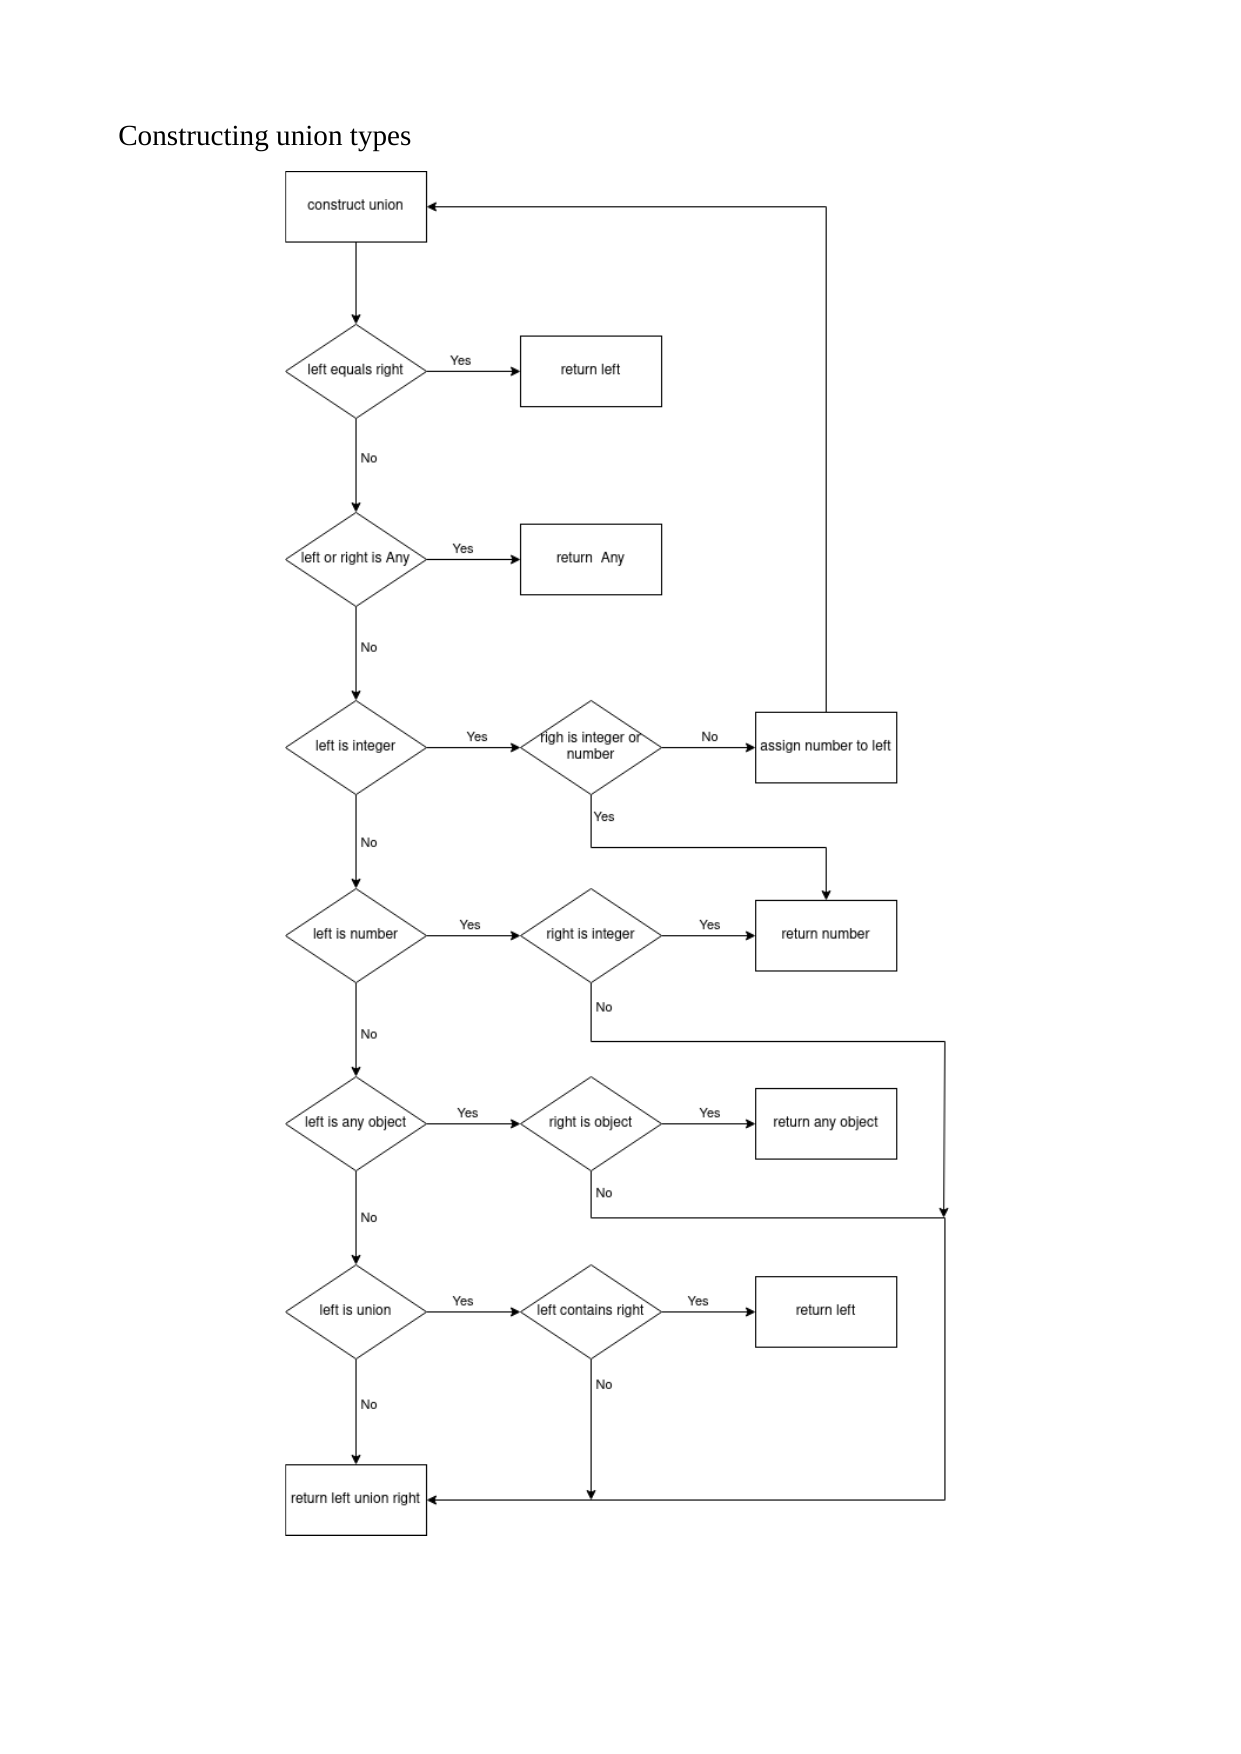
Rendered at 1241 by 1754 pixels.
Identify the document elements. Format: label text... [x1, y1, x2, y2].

text Constructing union types [118, 118, 1122, 152]
picture [285, 171, 955, 1536]
